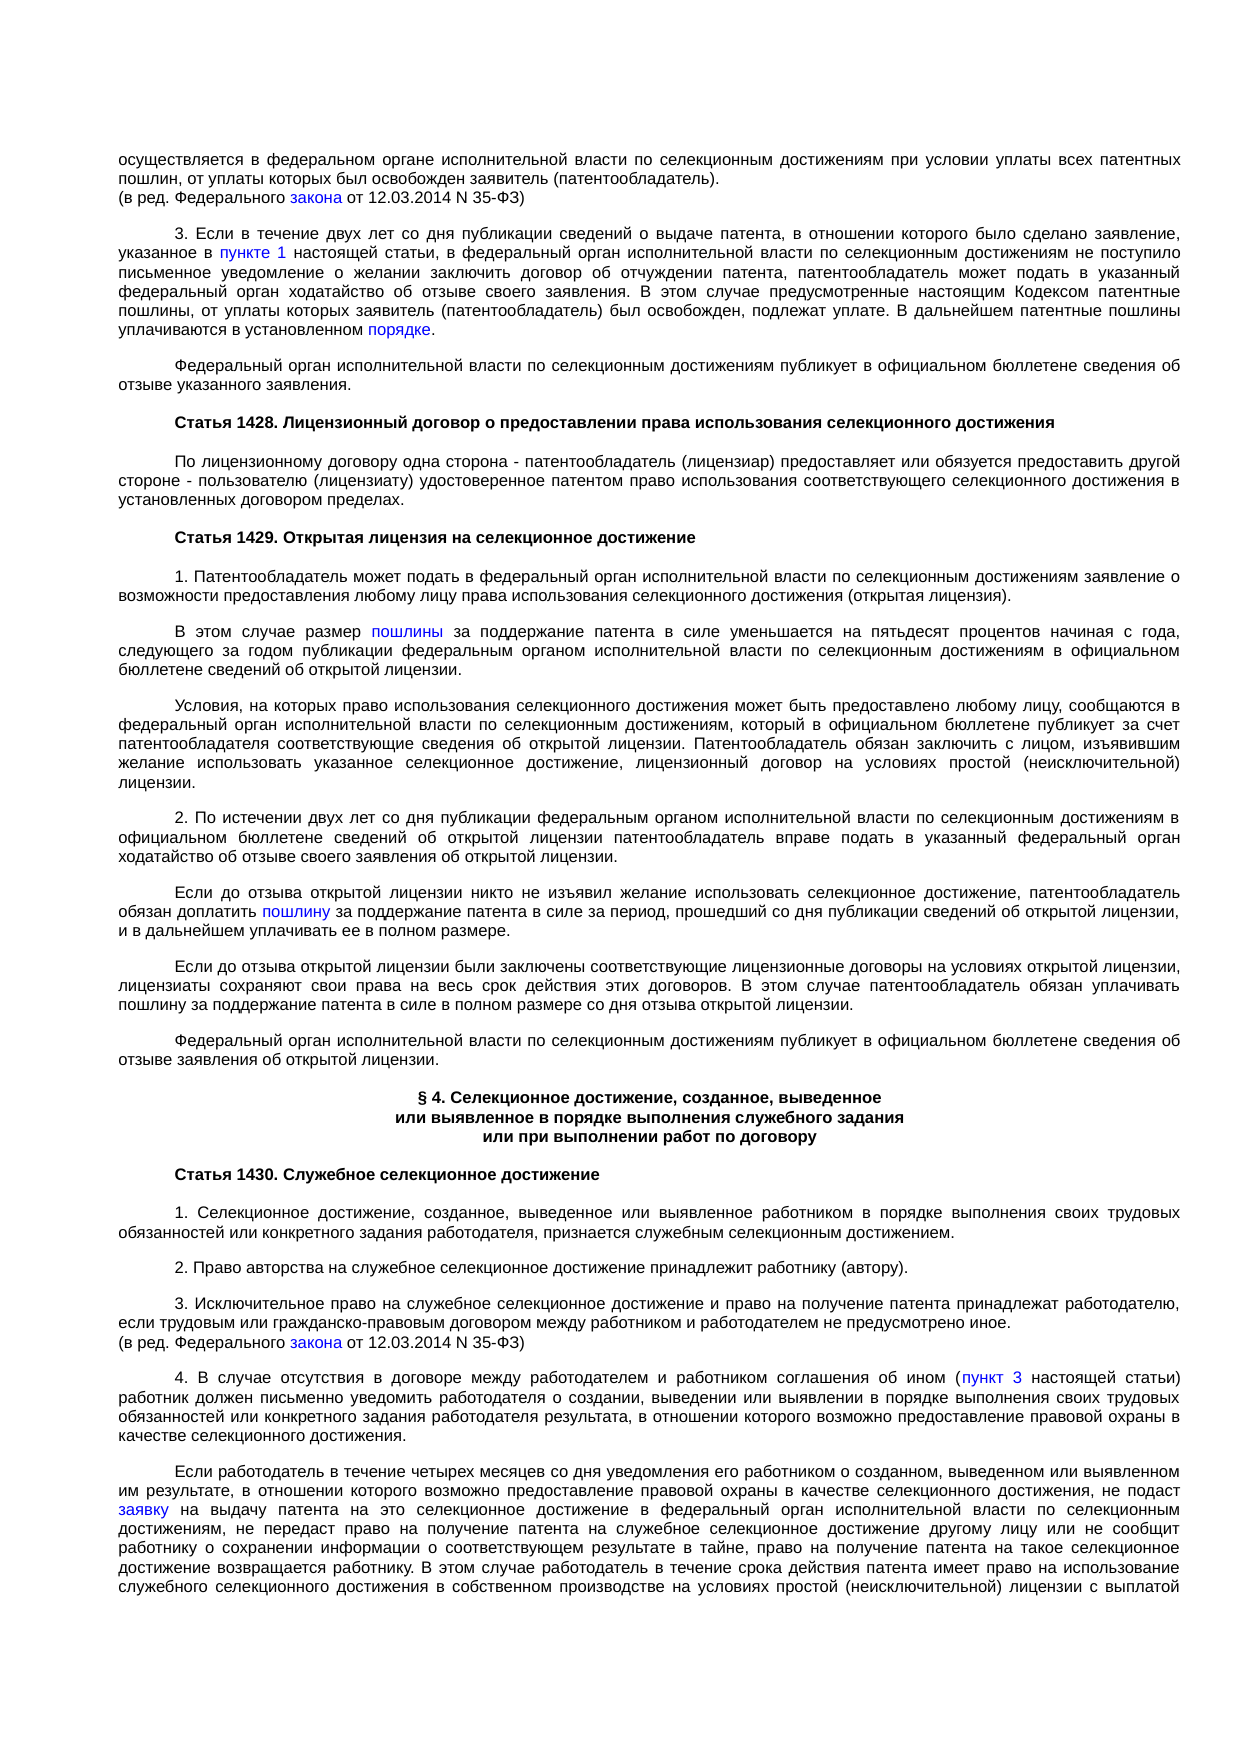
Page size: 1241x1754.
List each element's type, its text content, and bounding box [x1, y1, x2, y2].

text (в ред. Федерального закона от 12.03.2014 N 35-ФЗ) [118, 188, 1181, 207]
text Условия, на которых право использования селекционного достижения может быть предоставлено любому лицу, сообщаются в федеральный орган исполнительной власти по селекционным достижениям, который в официальном бюллетене публикует за счет патентообладателя соответствующие сведения об открытой лицензии. Патентообладатель обязан заключить с лицом, изъявившим желание использовать указанное селекционное достижение, лицензионный договор на условиях простой (неисключительной) лицензии. [118, 696, 1181, 792]
text Если до отзыва открытой лицензии никто не изъявил желание использовать селекционное достижение, патентообладатель обязан доплатить пошлину за поддержание патента в силе за период, прошедший со дня публикации сведений об открытой лицензии, и в дальнейшем уплачивать ее в полном размере. [118, 882, 1181, 940]
text Федеральный орган исполнительной власти по селекционным достижениям публикует в официальном бюллетене сведения об отзыве указанного заявления. [118, 356, 1181, 394]
subtitle Статья 1429. Открытая лицензия на селекционное достижение [118, 528, 1181, 547]
subtitle § 4. Селекционное достижение, созданное, выведенное [118, 1088, 1181, 1107]
text 1. Селекционное достижение, созданное, выведенное или выявленное работником в порядке выполнения своих трудовых обязанностей или конкретного задания работодателя, признается служебным селекционным достижением. [118, 1203, 1181, 1242]
subtitle Статья 1430. Служебное селекционное достижение [118, 1165, 1181, 1184]
text (в ред. Федерального закона от 12.03.2014 N 35-ФЗ) [118, 1332, 1181, 1352]
text Федеральный орган исполнительной власти по селекционным достижениям публикует в официальном бюллетене сведения об отзыве заявления об открытой лицензии. [118, 1031, 1181, 1069]
text 2. Право авторства на служебное селекционное достижение принадлежит работнику (автору). [118, 1258, 1181, 1277]
text 2. По истечении двух лет со дня публикации федеральным органом исполнительной власти по селекционным достижениям в официальном бюллетене сведений об открытой лицензии патентообладатель вправе подать в указанный федеральный орган ходатайство об отзыве своего заявления об открытой лицензии. [118, 808, 1181, 866]
text Если до отзыва открытой лицензии были заключены соответствующие лицензионные договоры на условиях открытой лицензии, лицензиаты сохраняют свои права на весь срок действия этих договоров. В этом случае патентообладатель обязан уплачивать пошлину за поддержание патента в силе в полном размере со дня отзыва открытой лицензии. [118, 957, 1181, 1014]
subtitle Статья 1428. Лицензионный договор о предоставлении права использования селекционного достижения [118, 413, 1181, 432]
text Если работодатель в течение четырех месяцев со дня уведомления его работником о созданном, выведенном или выявленном им результате, в отношении которого возможно предоставление правовой охраны в качестве селекционного достижения, не подаст заявку на выдачу патента на это селекционное достижение в федеральный орган исполнительной власти по селекционным достижениям, не передаст право на получение патента на служебное селекционное достижение другому лицу или не сообщит работнику о сохранении информации о соответствующем результате в тайне, право на получение патента на такое селекционное достижение возвращается работнику. В этом случае работодатель в течение срока действия патента имеет право на использование служебного селекционного достижения в собственном производстве на условиях простой (неисключительной) лицензии с выплатой [118, 1462, 1181, 1596]
text или выявленное в порядке выполнения служебного задания [118, 1107, 1181, 1127]
text или при выполнении работ по договору [118, 1127, 1181, 1146]
text По лицензионному договору одна сторона - патентообладатель (лицензиар) предоставляет или обязуется предоставить другой стороне - пользователю (лицензиату) удостоверенное патентом право использования соответствующего селекционного достижения в установленных договором пределах. [118, 452, 1181, 509]
text 1. Патентообладатель может подать в федеральный орган исполнительной власти по селекционным достижениям заявление о возможности предоставления любому лицу права использования селекционного достижения (открытая лицензия). [118, 567, 1181, 605]
text 4. В случае отсутствия в договоре между работодателем и работником соглашения об ином (пункт 3 настоящей статьи) работник должен письменно уведомить работодателя о создании, выведении или выявлении в порядке выполнения своих трудовых обязанностей или конкретного задания работодателя результата, в отношении которого возможно предоставление правовой охраны в качестве селекционного достижения. [118, 1368, 1181, 1445]
text 3. Если в течение двух лет со дня публикации сведений о выдаче патента, в отношении которого было сделано заявление, указанное в пункте 1 настоящей статьи, в федеральный орган исполнительной власти по селекционным достижениям не поступило письменное уведомление о желании заключить договор об отчуждении патента, патентообладатель может подать в указанный федеральный орган ходатайство об отзыве своего заявления. В этом случае предусмотренные настоящим Кодексом патентные пошлины, от уплаты которых заявитель (патентообладатель) был освобожден, подлежат уплате. В дальнейшем патентные пошлины уплачиваются в установленном порядке. [118, 224, 1181, 339]
text осуществляется в федеральном органе исполнительной власти по селекционным достижениям при условии уплаты всех патентных пошлин, от уплаты которых был освобожден заявитель (патентообладатель). [118, 150, 1181, 188]
text 3. Исключительное право на служебное селекционное достижение и право на получение патента принадлежат работодателю, если трудовым или гражданско-правовым договором между работником и работодателем не предусмотрено иное. [118, 1294, 1181, 1332]
text В этом случае размер пошлины за поддержание патента в силе уменьшается на пятьдесят процентов начиная с года, следующего за годом публикации федеральным органом исполнительной власти по селекционным достижениям в официальном бюллетене сведений об открытой лицензии. [118, 622, 1181, 679]
